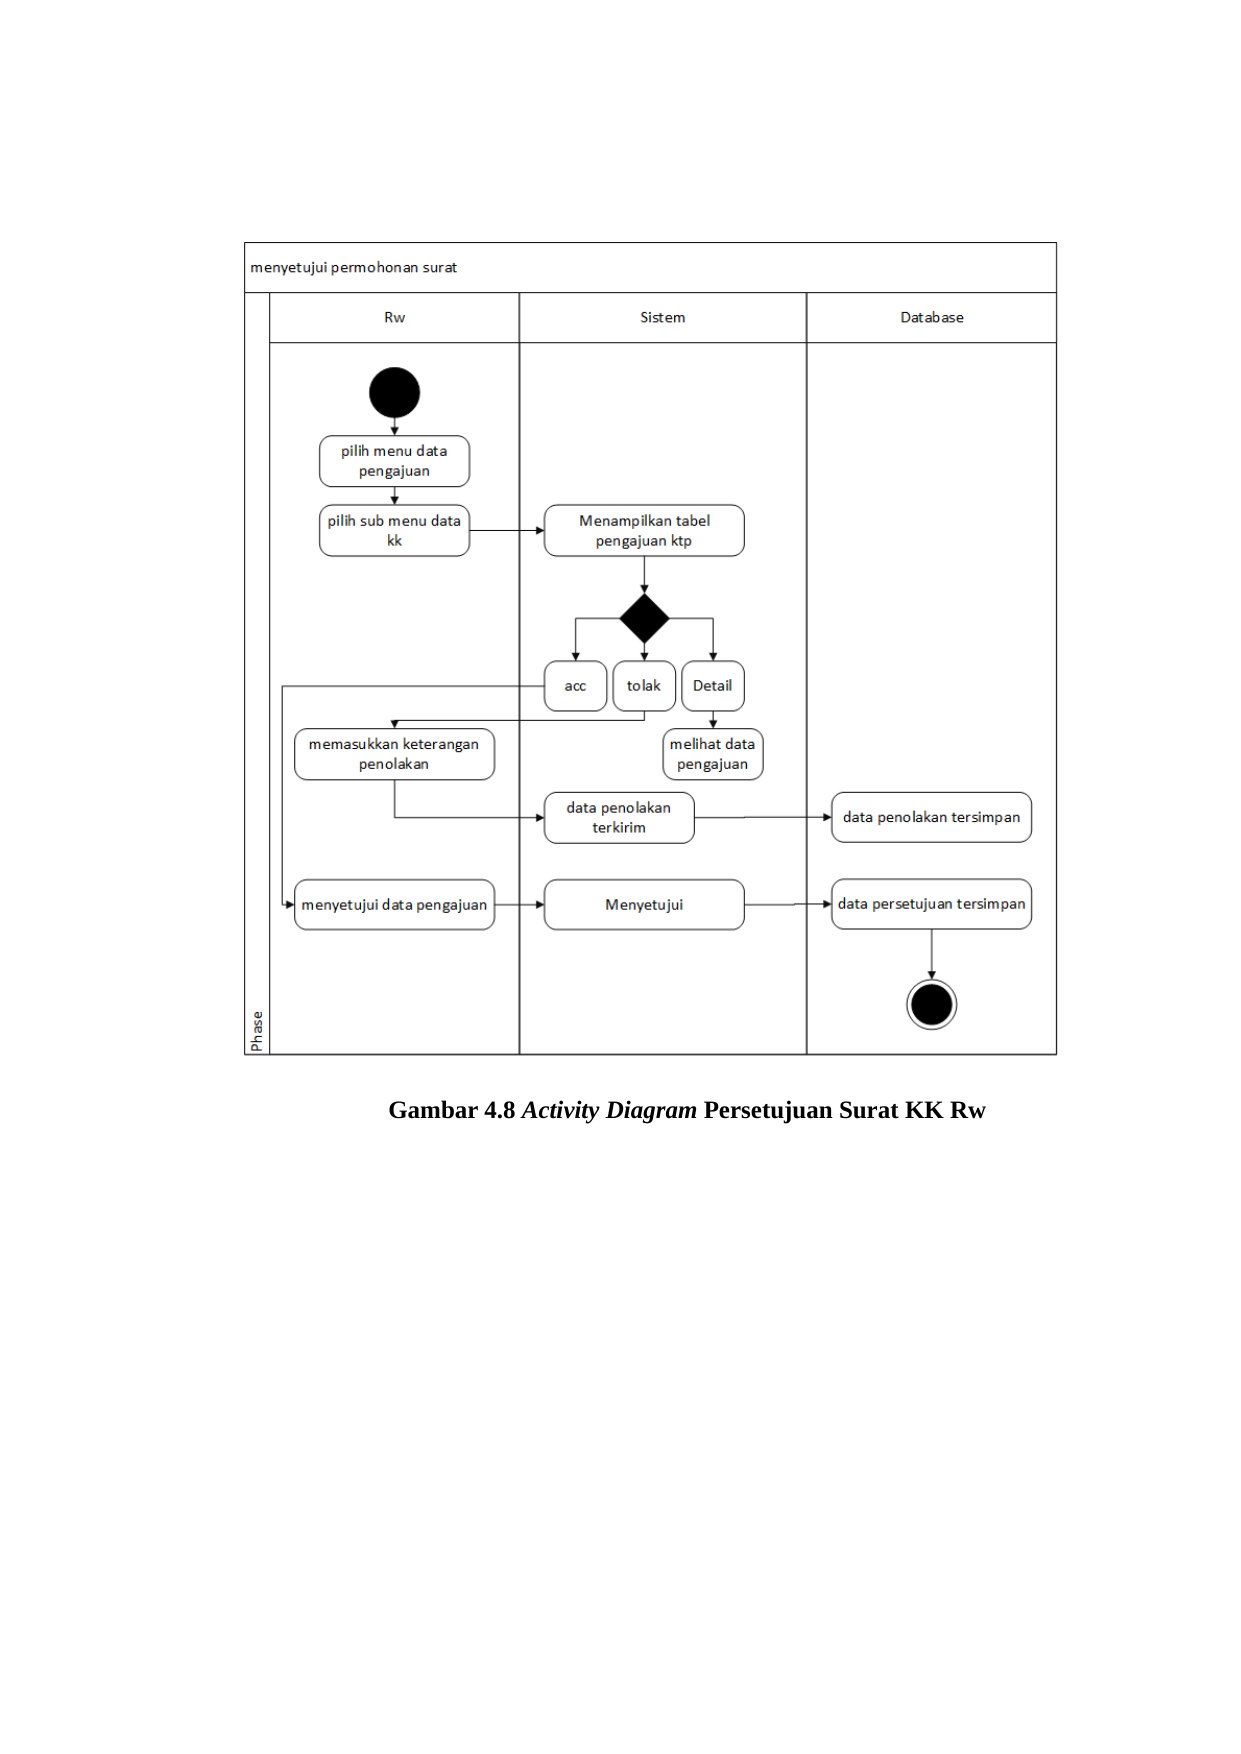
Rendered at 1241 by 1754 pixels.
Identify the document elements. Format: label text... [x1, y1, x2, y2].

list Gambar 4.8 Activity Diagram Persetujuan Surat KK Rw [311, 1095, 1063, 1124]
table_header [236, 236, 1063, 1095]
picture [242, 242, 1058, 1061]
